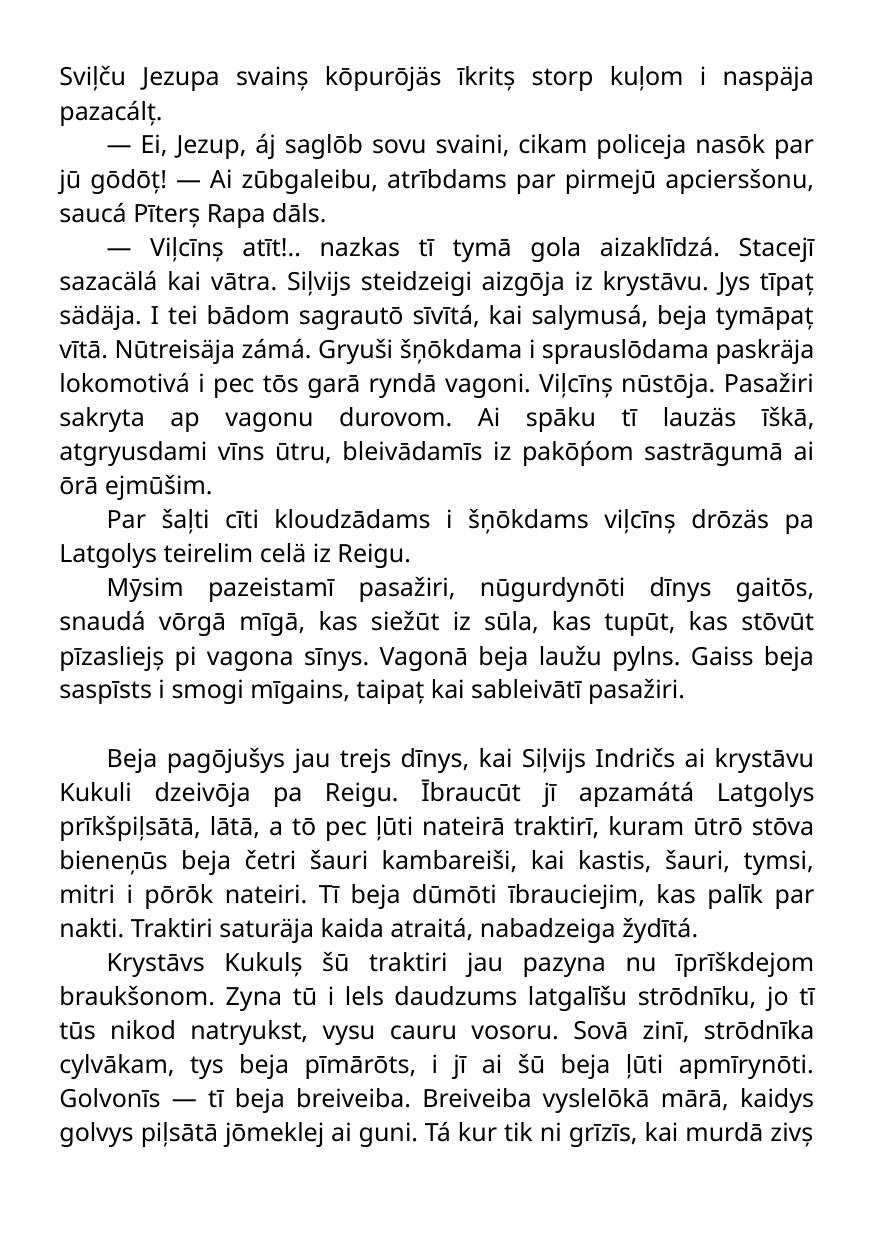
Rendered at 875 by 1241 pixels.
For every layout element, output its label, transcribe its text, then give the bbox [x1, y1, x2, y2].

text Beja pagōjušys jau trejs dīnys, kai Siļvijs Indričs ai krystāvu Kukuli dzeivōja pa Reigu. Ībraucūt jī apzamátá Latgolys prīkšpiļsātā, lātā, a tō pec ļūti nateirā traktirī, kuram ūtrō stōva bieneņūs beja četri šauri kambareiši, kai kastis, šauri, tymsi, mitri i pōrōk nateiri. Tī beja dūmōti ībrauciejim, kas palīk par nakti. Traktiri saturäja kaida atraitá, nabadzeiga žydītá. [59, 740, 815, 945]
text — Viļcīnș atīt!.. nazkas tī tymā gola aizaklīdzá. Stacejī sazacälá kai vātra. Siļvijs steidzeigi aizgōja iz krystāvu. Jys tīpaț sädäja. I tei bādom sagrautō sīvītá, kai salymusá, beja tymāpaț vītā. Nūtreisäja zámá. Gryuši šņōkdama i sprauslōdama paskräja lokomotivá i pec tōs garā ryndā vagoni. Viļcīnș nūstōja. Pasažiri sakryta ap vagonu durovom. Ai spāku tī lauzäs īškā, atgryusdami vīns ūtru, bleivādamīs iz pakōṕom sastrāgumā ai ōrā ejmūšim. [59, 229, 815, 502]
text Par šaļti cīti kloudzādams i šņōkdams viļcīnș drōzäs pa Latgolys teirelim celä iz Reigu. [59, 502, 815, 570]
text — Ei, Jezup, áj saglōb sovu svaini, cikam policeja nasōk par jū gōdōț! — Ai zūbgaleibu, atrībdams par pirmejū apciersšonu, saucá Pīterș Rapa dāls. [59, 127, 815, 229]
text Krystāvs Kukulș šū traktiri jau pazyna nu īprīškdejom braukšonom. Zyna tū i lels daudzums latgalīšu strōdnīku, jo tī tūs nikod natryukst, vysu cauru vosoru. Sovā zinī, strōdnīka cylvākam, tys beja pīmārōts, i jī ai šū beja ļūti apmīrynōti. Golvonīs — tī beja breiveiba. Breiveiba vyslelōkā mārā, kaidys golvys piļsātā jōmeklej ai guni. Tá kur tik ni grīzīs, kai murdā zivș [59, 945, 815, 1149]
text Mȳsim pazeistamī pasažiri, nūgurdynōti dīnys gaitōs, snaudá vōrgā mīgā, kas siežūt iz sūla, kas tupūt, kas stōvūt pīzasliejș pi vagona sīnys. Vagonā beja laužu pylns. Gaiss beja saspīsts i smogi mīgains, taipaț kai sableivātī pasažiri. [59, 570, 815, 706]
text Sviļču Jezupa svainș kōpurōjäs īkritș storp kuļom i naspäja pazacálț. [59, 59, 815, 127]
